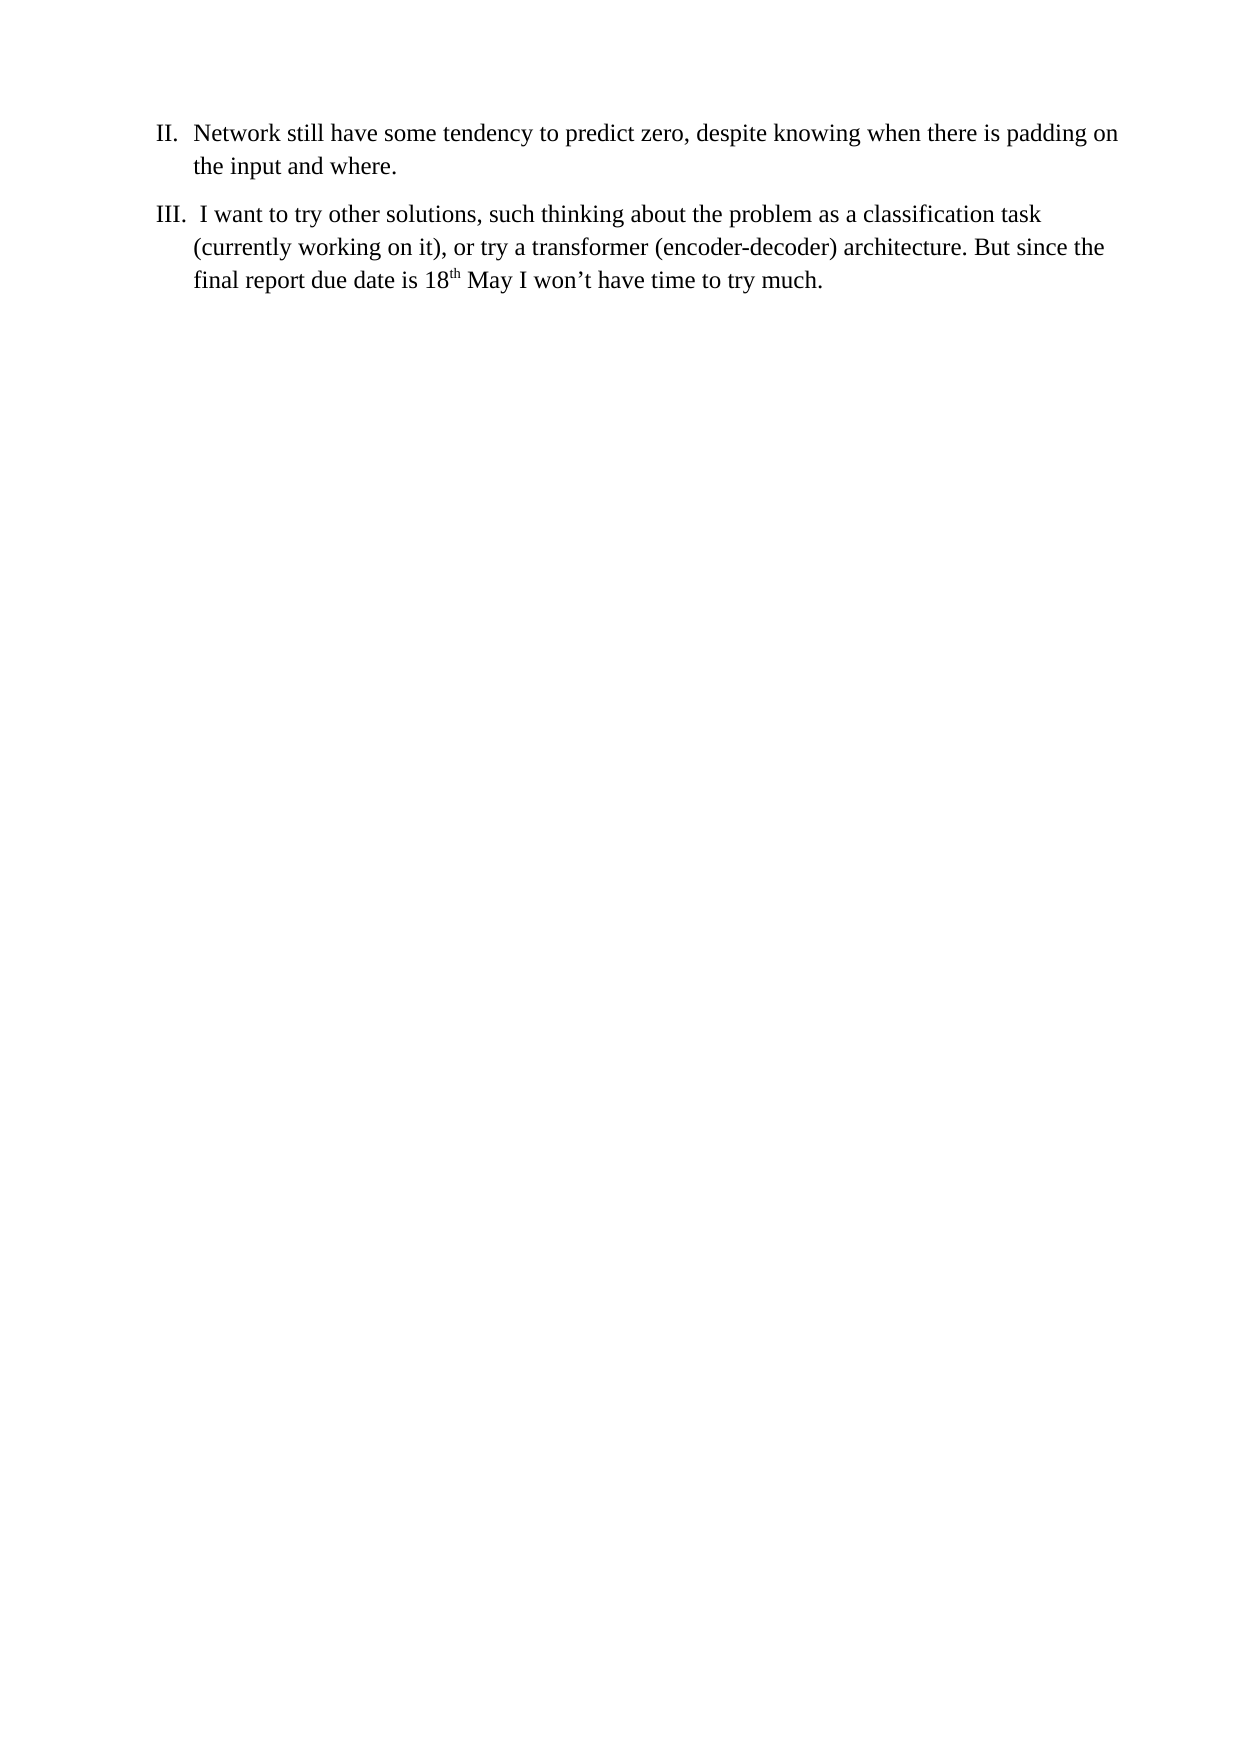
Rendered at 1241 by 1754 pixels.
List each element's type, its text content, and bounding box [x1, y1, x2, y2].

list I want to try other solutions, such thinking about the problem as a classification task (currently working on it), or try a transformer (encoder-decoder) architecture. But since the final report due date is 18th May I won’t have time to try much. [156, 199, 1122, 293]
list Network still have some tendency to predict zero, despite knowing when there is padding on the input and where. [156, 118, 1122, 180]
